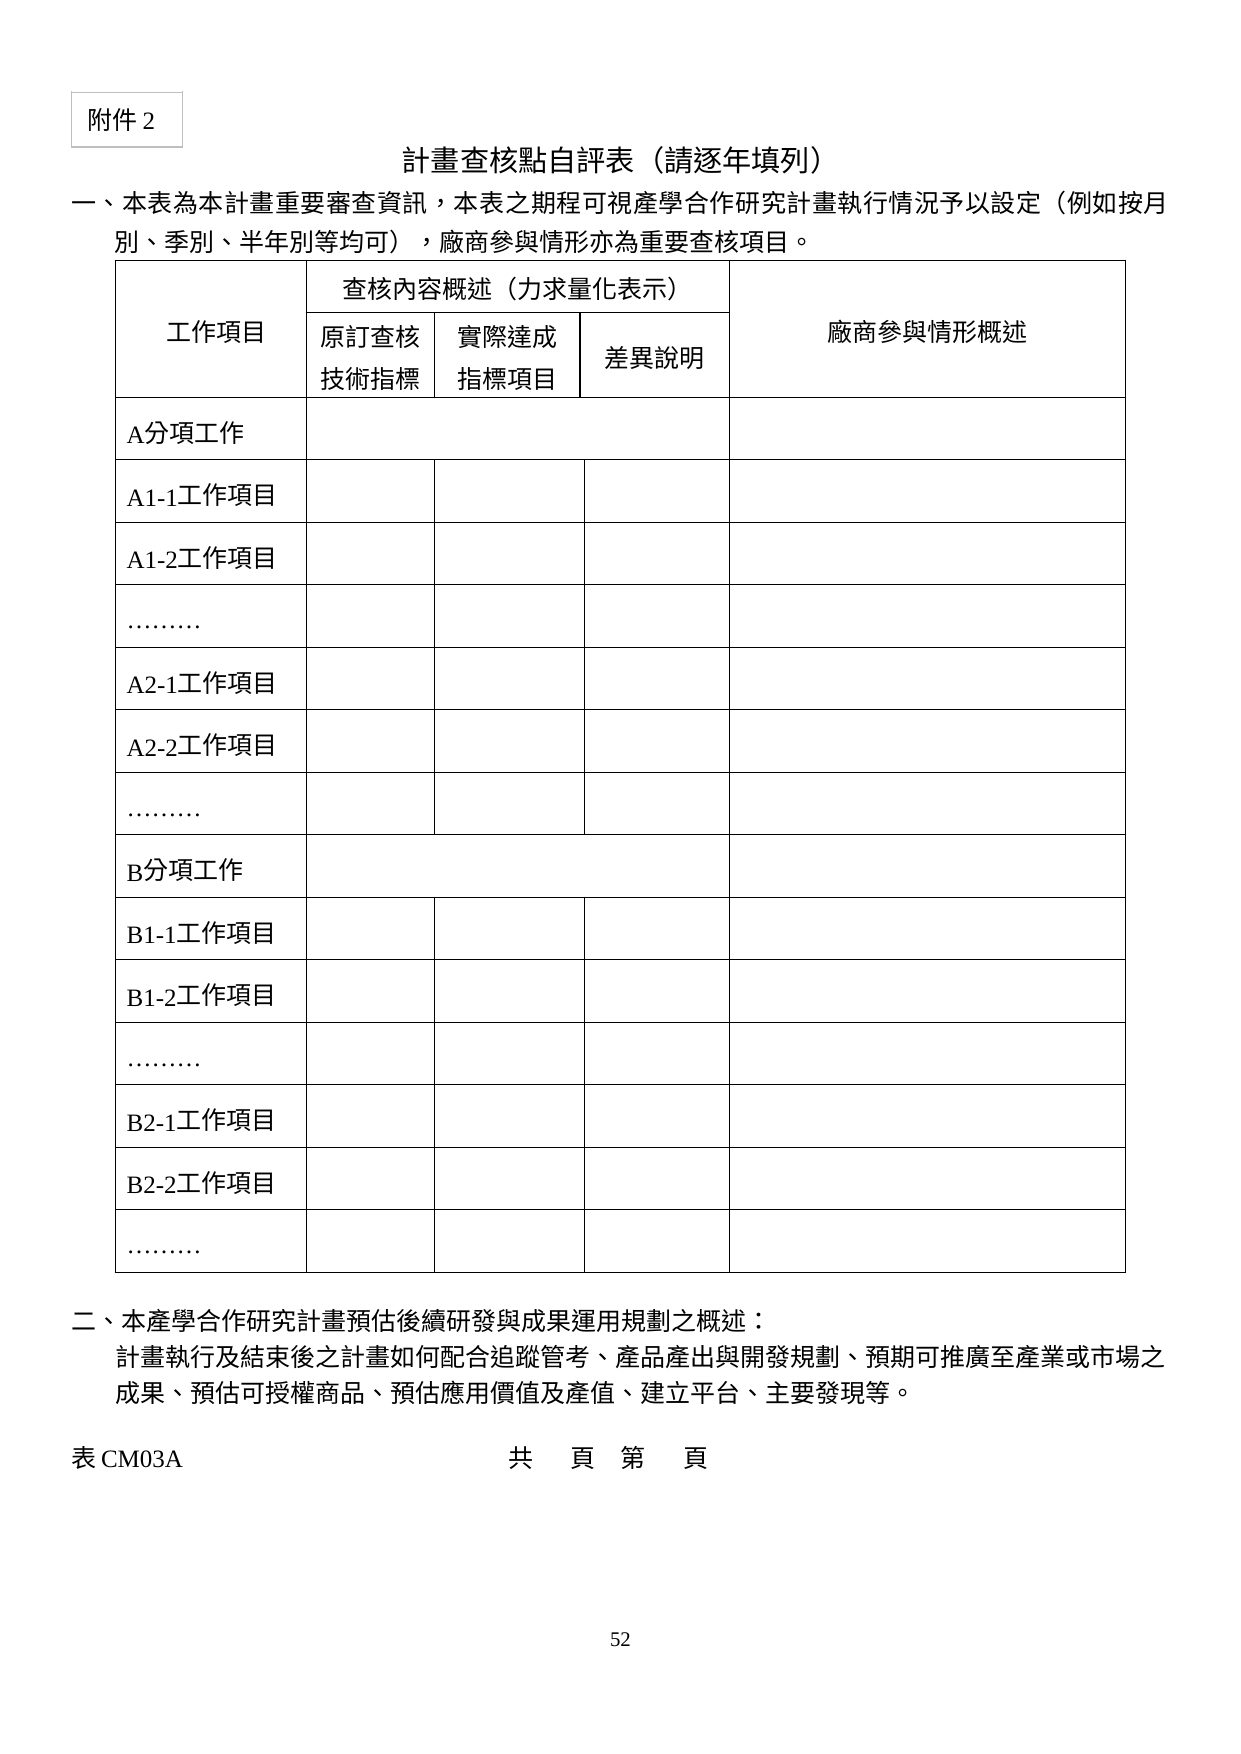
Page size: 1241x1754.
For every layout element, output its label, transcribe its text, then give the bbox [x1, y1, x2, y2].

table_cell ……… [116, 1023, 306, 1084]
text 附件2 [87, 100, 167, 137]
table_cell [730, 710, 1125, 772]
table_cell [307, 1148, 434, 1209]
table_cell [585, 1085, 729, 1147]
table_cell [307, 835, 729, 897]
table_cell 實際達成 指標項目 [435, 313, 579, 397]
table_cell [435, 710, 584, 772]
table_cell [730, 398, 1125, 459]
table_cell ……… [116, 1210, 306, 1272]
table_cell [730, 1148, 1125, 1209]
table_cell [435, 585, 584, 647]
table_cell [435, 898, 584, 959]
table_cell [730, 835, 1125, 897]
table_cell [585, 710, 729, 772]
table_cell [585, 898, 729, 959]
table_cell [730, 585, 1125, 647]
table_cell [585, 1148, 729, 1209]
table_cell B2-1工作項目 [116, 1085, 306, 1147]
table_cell [307, 710, 434, 772]
table_cell [730, 1210, 1125, 1272]
text 二、本產學合作研究計畫預估後續研發與成果運用規劃之概述： [71, 1301, 1169, 1338]
table_cell [585, 585, 729, 647]
table_header 廠商參與情形概述 [730, 261, 1125, 397]
table_cell [730, 960, 1125, 1022]
table_cell [585, 773, 729, 834]
table_cell [307, 460, 434, 522]
table_cell ……… [116, 773, 306, 834]
table_cell [585, 460, 729, 522]
table_cell [307, 1210, 434, 1272]
text 計畫執行及結束後之計畫如何配合追蹤管考、產品產出與開發規劃、預期可推廣至產業或市場之成果、預估可授權商品、預估應用價值及產值、建立平台、主要發現等。 [115, 1338, 1169, 1410]
table_cell [585, 1210, 729, 1272]
table_cell ……… [116, 585, 306, 647]
table_cell 差異說明 [581, 313, 729, 397]
table_cell A1-2工作項目 [116, 523, 306, 584]
table_cell [435, 960, 584, 1022]
table_cell [435, 460, 584, 522]
table_header 工作項目 [116, 261, 306, 397]
table_cell A分項工作 [116, 398, 306, 459]
table_cell [307, 523, 434, 584]
table_cell [730, 1085, 1125, 1147]
table_cell [307, 1085, 434, 1147]
text 表CM03A 共 頁 第 頁 [71, 1439, 1169, 1475]
table_cell [307, 398, 729, 459]
table_cell [585, 1023, 729, 1084]
table_cell [730, 523, 1125, 584]
table_cell A2-2工作項目 [116, 710, 306, 772]
text 一、本表為本計畫重要審查資訊，本表之期程可視產學合作研究計畫執行情況予以設定（例如按月別、季別、半年別等均可），廠商參與情形亦為重要查核項目。 [71, 180, 1169, 259]
text 計畫查核點自評表（請逐年填列） [71, 134, 1169, 180]
table_cell B1-2工作項目 [116, 960, 306, 1022]
table_cell [585, 648, 729, 709]
table_cell [307, 773, 434, 834]
table_cell B1-1工作項目 [116, 898, 306, 959]
table_cell [307, 898, 434, 959]
table_cell [730, 898, 1125, 959]
table_cell [585, 960, 729, 1022]
table_cell [730, 460, 1125, 522]
table_cell [435, 523, 584, 584]
table_cell [435, 1210, 584, 1272]
table_cell 原訂查核 技術指標 [307, 313, 434, 397]
table_cell A1-1工作項目 [116, 460, 306, 522]
table_cell [435, 1023, 584, 1084]
table_cell B分項工作 [116, 835, 306, 897]
table_cell [307, 1023, 434, 1084]
table_cell [435, 648, 584, 709]
table_header 查核內容概述（力求量化表示） [307, 261, 729, 312]
table_cell [435, 1148, 584, 1209]
table_cell [307, 585, 434, 647]
table_cell [730, 773, 1125, 834]
table_cell [730, 1023, 1125, 1084]
table_cell B2-2工作項目 [116, 1148, 306, 1209]
table_cell [307, 648, 434, 709]
table_cell [435, 1085, 584, 1147]
table_cell [435, 773, 584, 834]
table_cell [307, 960, 434, 1022]
table_cell [585, 523, 729, 584]
table_cell A2-1工作項目 [116, 648, 306, 709]
table_cell [730, 648, 1125, 709]
